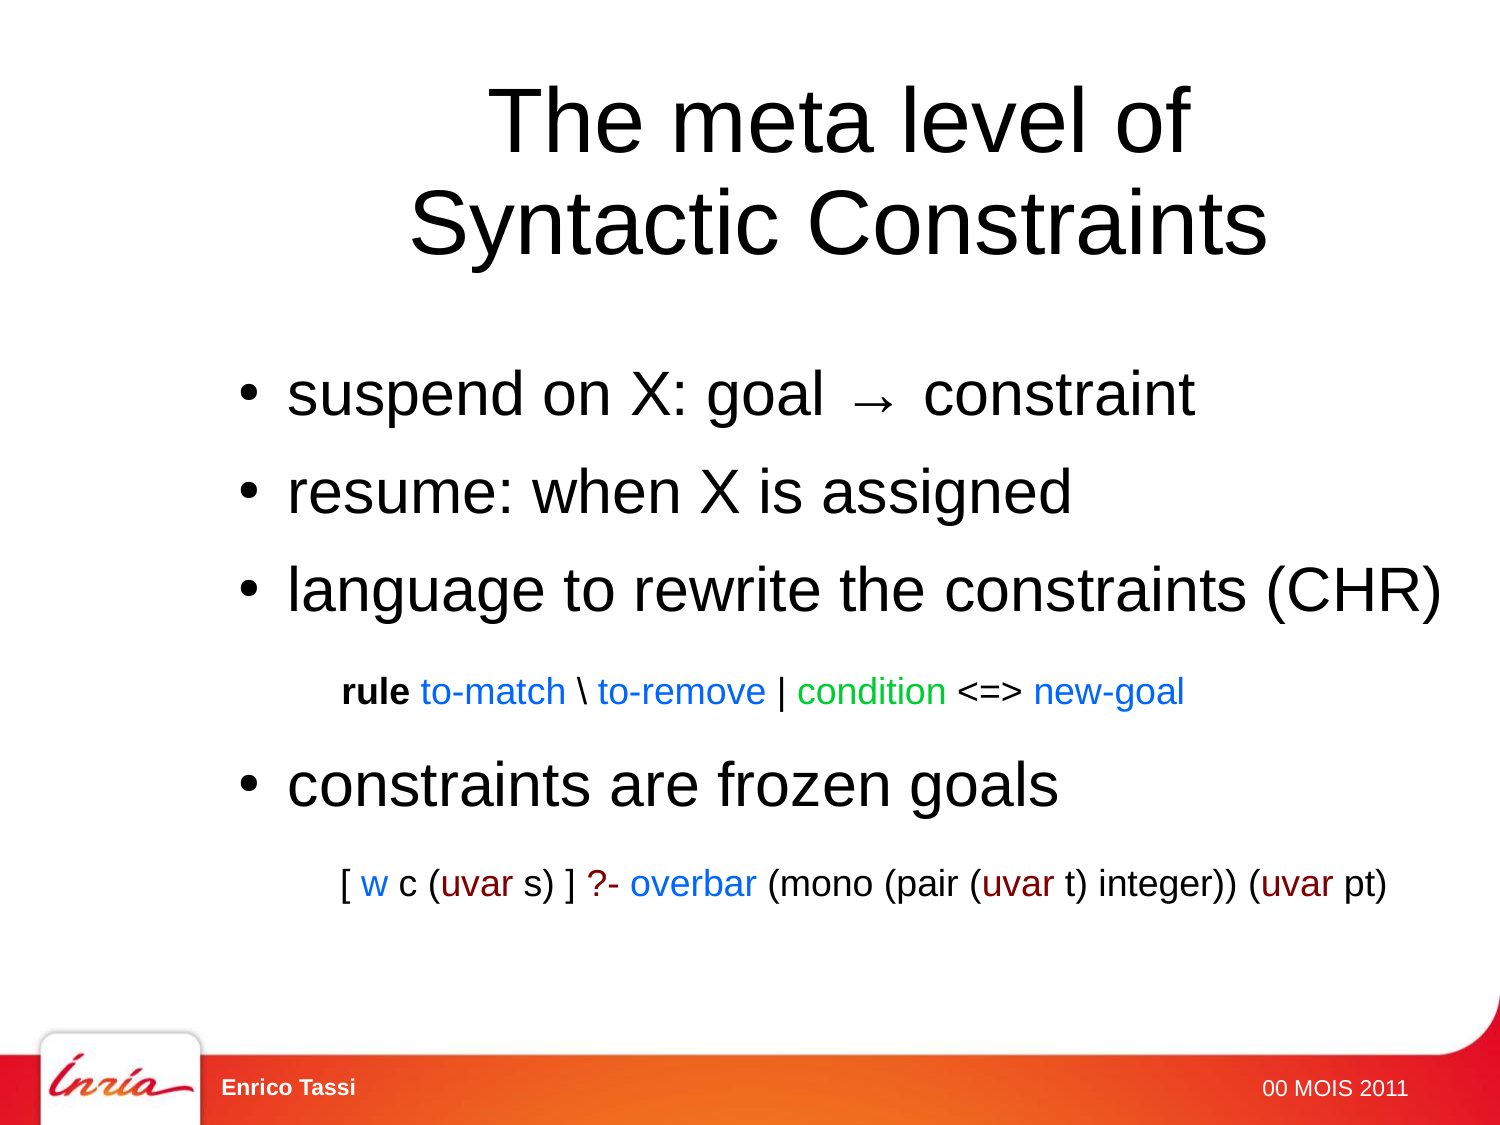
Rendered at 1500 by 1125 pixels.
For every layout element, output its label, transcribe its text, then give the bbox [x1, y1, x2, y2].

text_box rule to-match \ to-remove | condition <=> new-goal [326, 663, 1201, 721]
list suspend on X: goal → constraint resume: when X is assigned language to rewrite the constraints (CHR) constraints are frozen goals [221, 358, 1459, 886]
picture [0, 947, 1500, 1125]
text_box [ w c (uvar s) ] ?- overbar (mono (pair (uvar t) integer)) (uvar pt) [315, 855, 1403, 912]
title The meta level of Syntactic Constraints [221, 69, 1459, 275]
